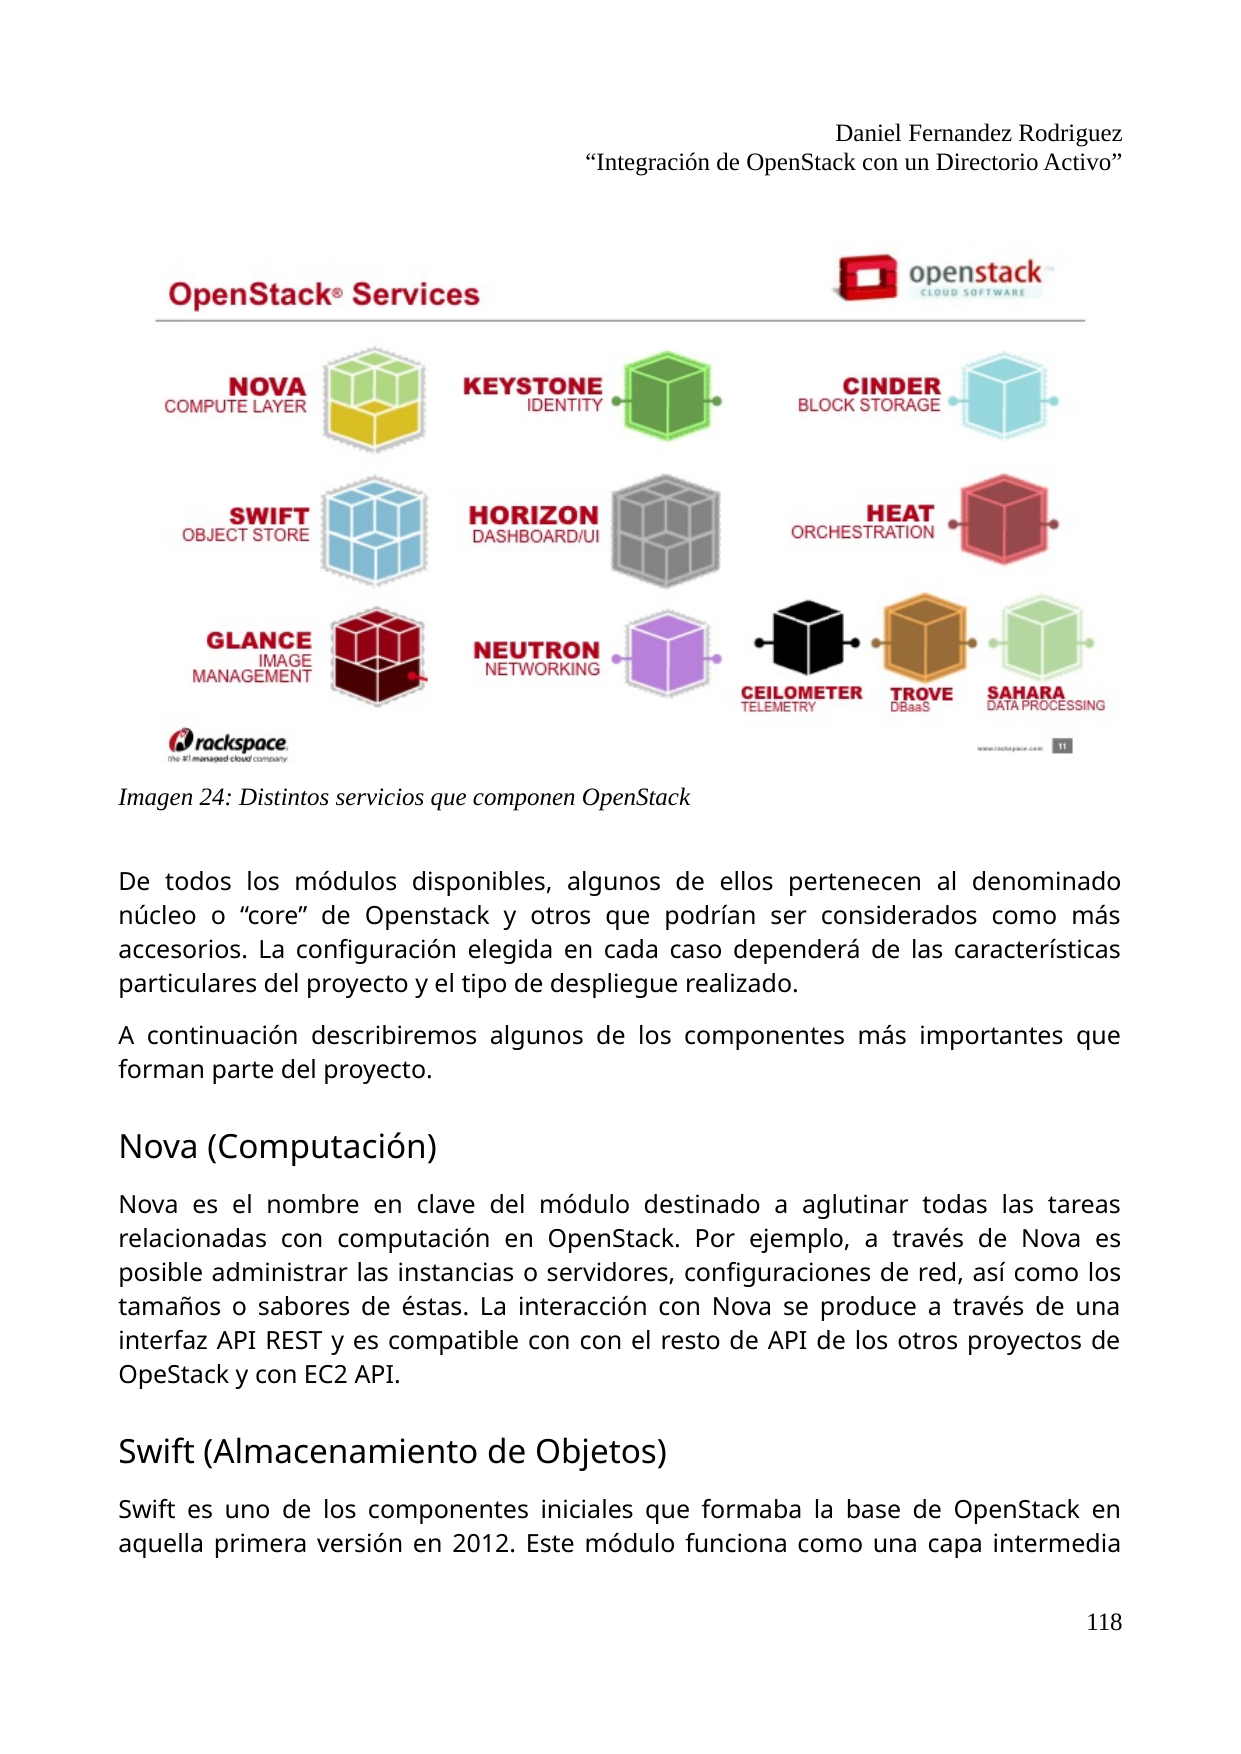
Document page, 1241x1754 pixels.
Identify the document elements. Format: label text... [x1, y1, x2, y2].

text Swift es uno de los componentes iniciales que formaba la base de OpenStack en aquella primera versión en 2012. Este módulo funciona como una capa intermedia [118, 1492, 1122, 1560]
text Nova es el nombre en clave del módulo destinado a aglutinar todas las tareas relacionadas con computación en OpenStack. Por ejemplo, a través de Nova es posible administrar las instancias o servidores, configuraciones de red, así como los tamaños o sabores de éstas. La interacción con Nova se produce a través de una interfaz API REST y es compatible con con el resto de API de los otros proyectos de OpeStack y con EC2 API. [118, 1187, 1122, 1391]
picture [118, 217, 1123, 783]
subtitle Nova (Computación) [118, 1123, 1122, 1168]
text De todos los módulos disponibles, algunos de ellos pertenecen al denominado núcleo o “core” de Openstack y otros que podrían ser considerados como más accesorios. La configuración elegida en cada caso dependerá de las características particulares del proyecto y el tipo de despliegue realizado. [118, 863, 1122, 999]
text A continuación describiremos algunos de los componentes más importantes que forman parte del proyecto. [118, 1018, 1122, 1086]
subtitle Swift (Almacenamiento de Objetos) [118, 1428, 1122, 1473]
text Imagen 24: Distintos servicios que componen OpenStack [118, 783, 1122, 811]
